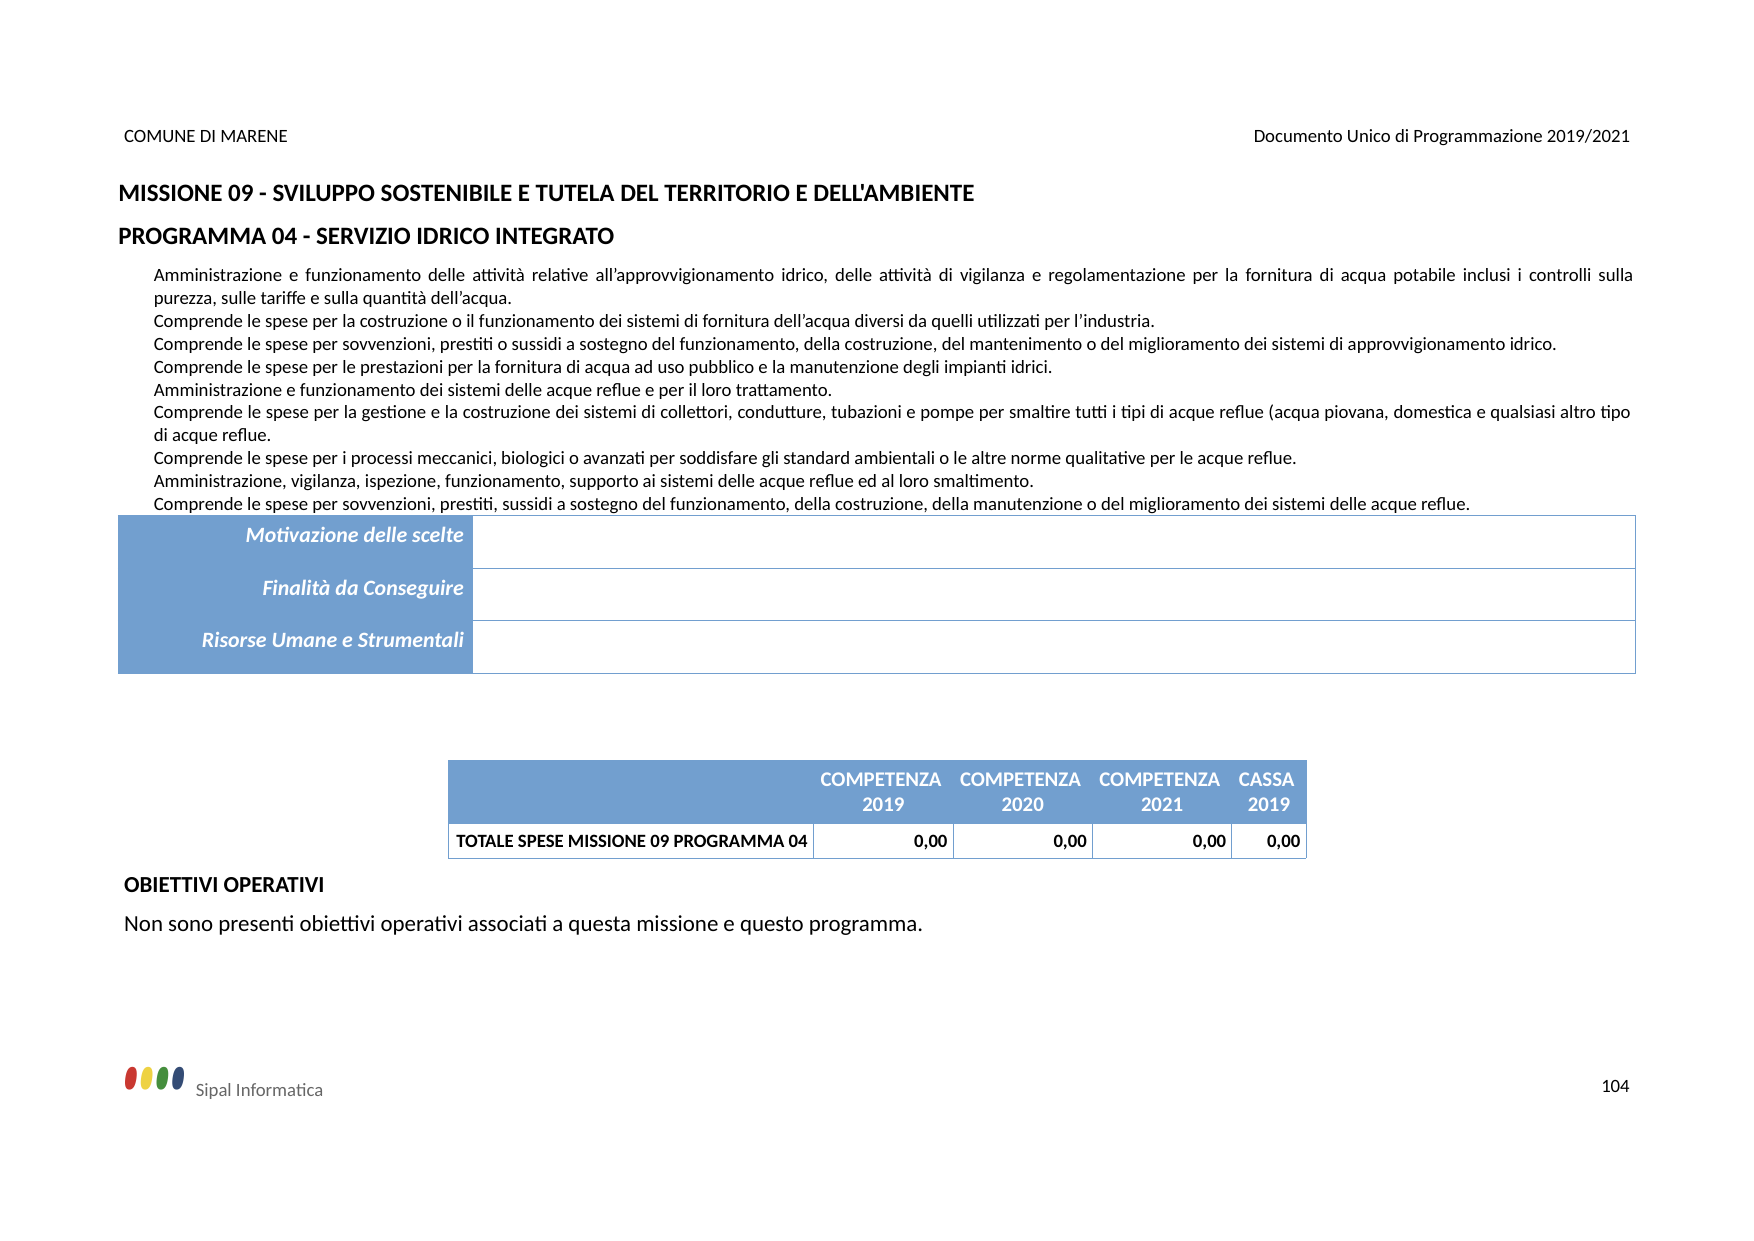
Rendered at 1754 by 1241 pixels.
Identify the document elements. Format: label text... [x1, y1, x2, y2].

table_cell [473, 569, 1635, 620]
table_cell [473, 621, 1635, 673]
text Comprende le spese per la gestione e la costruzione dei sistemi di collettori, condutture, tubazioni e pompe per smaltire tutti i tipi di acque reflue (acqua piovana, domestica e qualsiasi altro tipo di acque reflue. [153, 401, 1636, 446]
table_cell 0,00 [1232, 824, 1306, 858]
text Amministrazione, vigilanza, ispezione, funzionamento, supporto ai sistemi delle acque reflue ed al loro smaltimento. [153, 469, 1636, 492]
text Comprende le spese per sovvenzioni, prestiti o sussidi a sostegno del funzionamento, della costruzione, del mantenimento o del miglioramento dei sistemi di approvvigionamento idrico. [153, 332, 1636, 355]
table_cell TOTALE SPESE MISSIONE 09 PROGRAMMA 04 [449, 824, 813, 858]
text Comprende le spese per i processi meccanici, biologici o avanzati per soddisfare gli standard ambientali o le altre norme qualitative per le acque reflue. [153, 446, 1636, 469]
text Comprende le spese per la costruzione o il funzionamento dei sistemi di fornitura dell’acqua diversi da quelli utilizzati per l’industria. [153, 309, 1636, 332]
text Comprende le spese per sovvenzioni, prestiti, sussidi a sostegno del funzionamento, della costruzione, della manutenzione o del miglioramento dei sistemi delle acque reflue. [153, 492, 1636, 515]
table_cell 0,00 [1093, 824, 1231, 858]
text Amministrazione e funzionamento dei sistemi delle acque reflue e per il loro trattamento. [153, 378, 1636, 401]
text Missione 09 - Sviluppo sostenibile e tutela del territorio e dell'ambiente [118, 177, 1612, 208]
table_cell Finalità da Conseguire [119, 569, 472, 620]
table_cell Non sono presenti obiettivi operativi associati a questa missione e questo programma. [118, 904, 1636, 943]
table_header [118, 754, 1636, 864]
table_cell Risorse Umane e Strumentali [119, 621, 472, 673]
table_cell 0,00 [814, 824, 953, 858]
table_cell 0,00 [954, 824, 1092, 858]
text Amministrazione e funzionamento delle attività relative all’approvvigionamento idrico, delle attività di vigilanza e regolamentazione per la fornitura di acqua potabile inclusi i controlli sulla purezza, sulle tariffe e sulla quantità dell’acqua. [153, 263, 1636, 309]
table_header COMPETENZA 2020 [954, 761, 1092, 823]
table_cell OBIETTIVI OPERATIVI [118, 864, 1636, 903]
table_header CASSA 2019 [1232, 761, 1306, 823]
table_header [449, 761, 813, 823]
table_header Motivazione delle scelte [119, 516, 472, 568]
text Programma 04 - Servizio idrico integrato [118, 220, 1612, 251]
table_header COMPETENZA 2019 [814, 761, 953, 823]
text Comprende le spese per le prestazioni per la fornitura di acqua ad uso pubblico e la manutenzione degli impianti idrici. [153, 355, 1636, 378]
table_header [473, 516, 1635, 568]
table_header COMPETENZA 2021 [1093, 761, 1231, 823]
